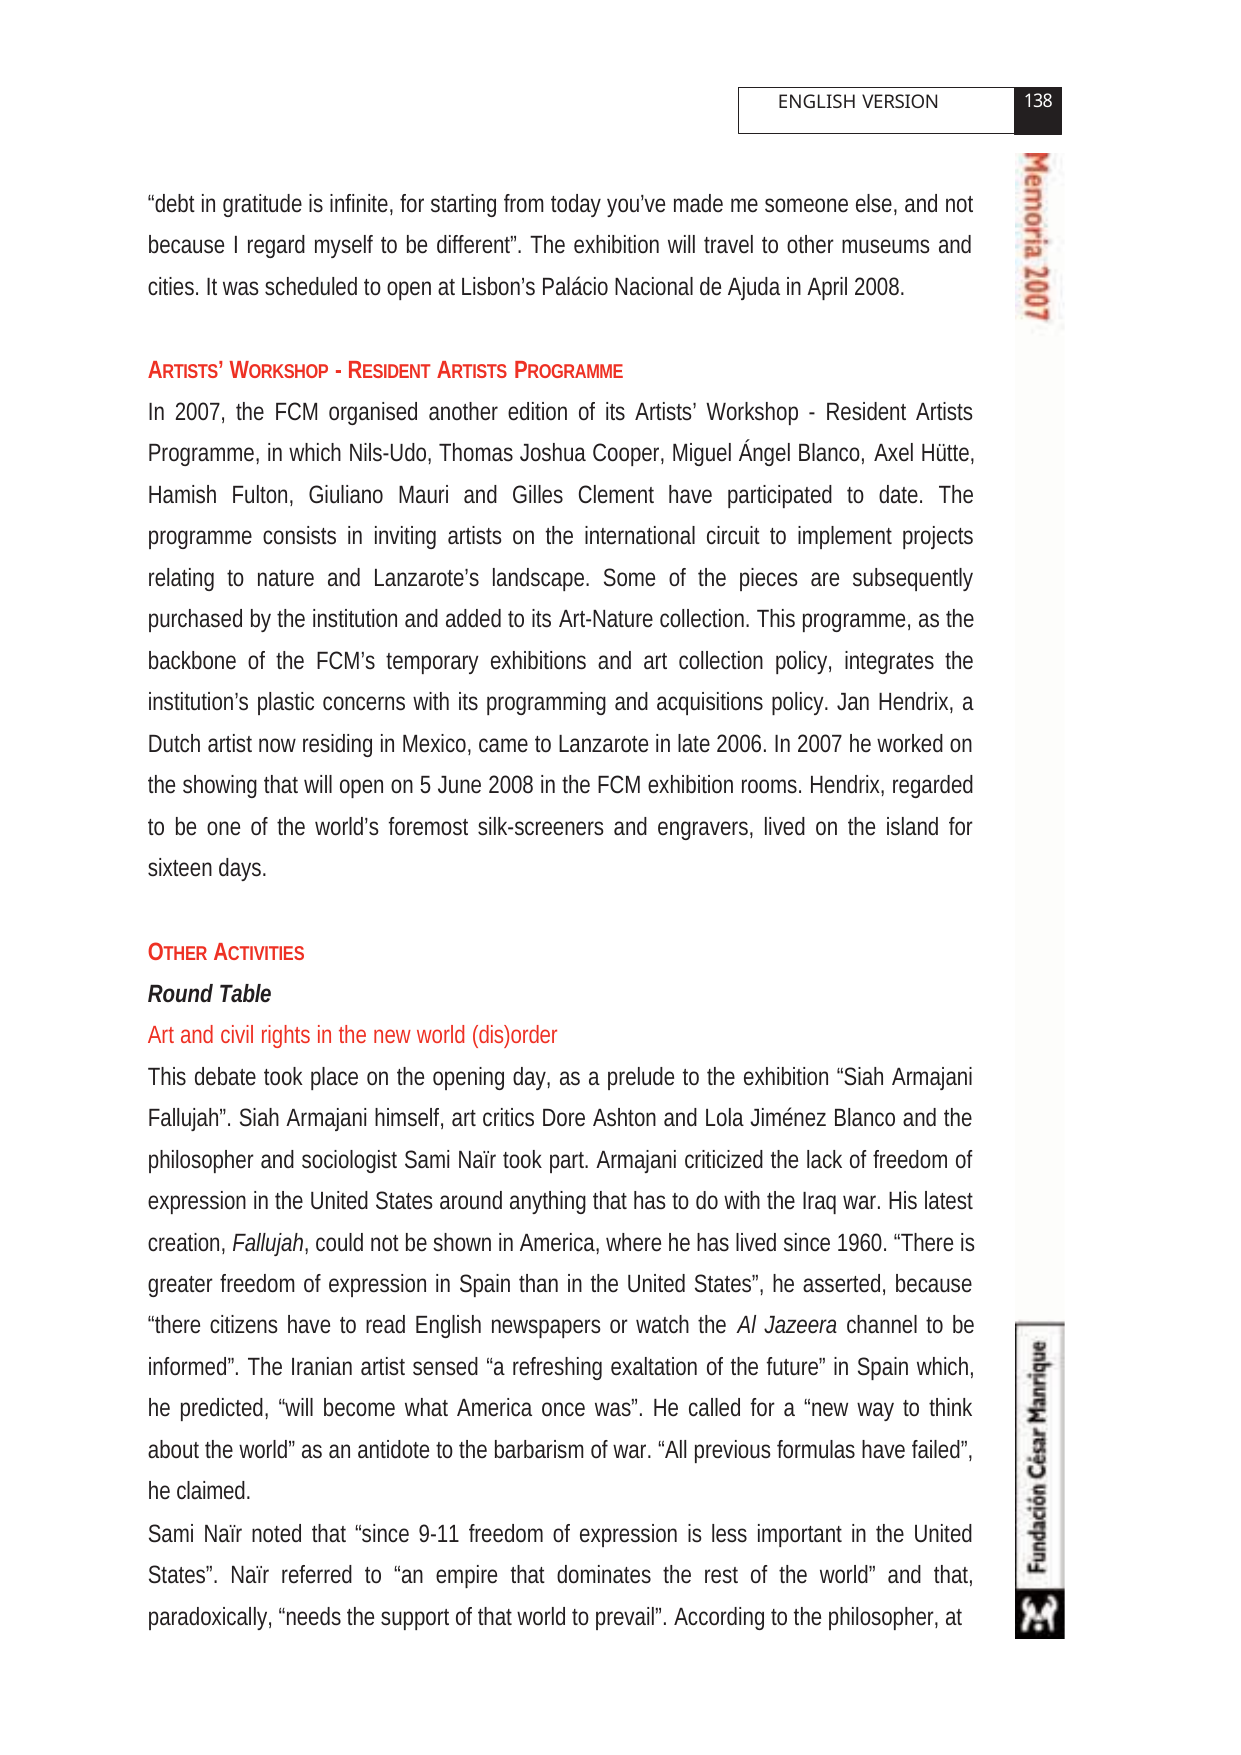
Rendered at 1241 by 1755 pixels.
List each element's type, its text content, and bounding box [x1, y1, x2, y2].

text In 2007, the FCM organised another edition of its Artists’ Workshop - Resident Artists Programme, in which Nils-Udo, Thomas Joshua Cooper, Miguel Ángel Blanco, Axel Hütte, Hamish Fulton, Giuliano Mauri and Gilles Clement have participated to date. The programme consists in inviting artists on the international circuit to implement projects relating to nature and Lanzarote’s landscape. Some of the pieces are subsequently purchased by the institution and added to its Art-Nature collection. This programme, as the backbone of the FCM’s temporary exhibitions and art collection policy, integrates the institution’s plastic concerns with its programming and acquisitions policy. Jan Hendrix, a Dutch artist now residing in Mexico, came to Lanzarote in late 2006. In 2007 he worked on the showing that will open on 5 June 2008 in the FCM exhibition rooms. Hendrix, regarded to be one of the world’s foremost silk-screeners and engravers, lived on the island for sixteen days. [148, 397, 975, 882]
text Sami Naïr noted that “since 9-11 freedom of expression is less important in the United States”. Naïr referred to “an empire that dominates the rest of the world” and that, paradoxically, “needs the support of that world to prevail”. According to the philosopher, at [148, 1519, 975, 1630]
subtitle Round Table [148, 978, 1015, 1007]
text [1065, 1020, 1167, 1049]
subtitle Other Activities [148, 937, 1015, 966]
text This debate took place on the opening day, as a prelude to the exhibition “Siah Armajani Fallujah”. Siah Armajani himself, art critics Dore Ashton and Lola Jiménez Blanco and the philosopher and sociologist Sami Naïr took part. Armajani criticized the lack of freedom of expression in the United States around anything that has to do with the Iraq war. His latest creation, Fallujah, could not be shown in America, where he has lived since 1960. “There is greater freedom of expression in Spain than in the United States”, he asserted, because “there citizens have to read English newspapers or watch the Al Jazeera channel to be informed”. The Iranian artist sensed “a refreshing exaltation of the future” in Spain which, he predicted, “will become what America once was”. He called for a “new way to think about the world” as an antidote to the barbarism of war. “All previous formulas have failed”, he claimed. [148, 1062, 975, 1505]
subtitle Artists’ Workshop - Resident Artists Programme [148, 355, 1015, 384]
text Art and civil rights in the new world (dis)order [148, 1020, 1015, 1049]
subtitle [1065, 355, 1167, 384]
text “debt in gratitude is infinite, for starting from today you’ve made me someone else, and not because I regard myself to be different”. The exhibition will travel to other museums and cities. It was scheduled to open at Lisbon’s Palácio Nacional de Ajuda in April 2008. [148, 189, 975, 301]
subtitle [1065, 978, 1167, 1007]
subtitle [1065, 937, 1167, 966]
